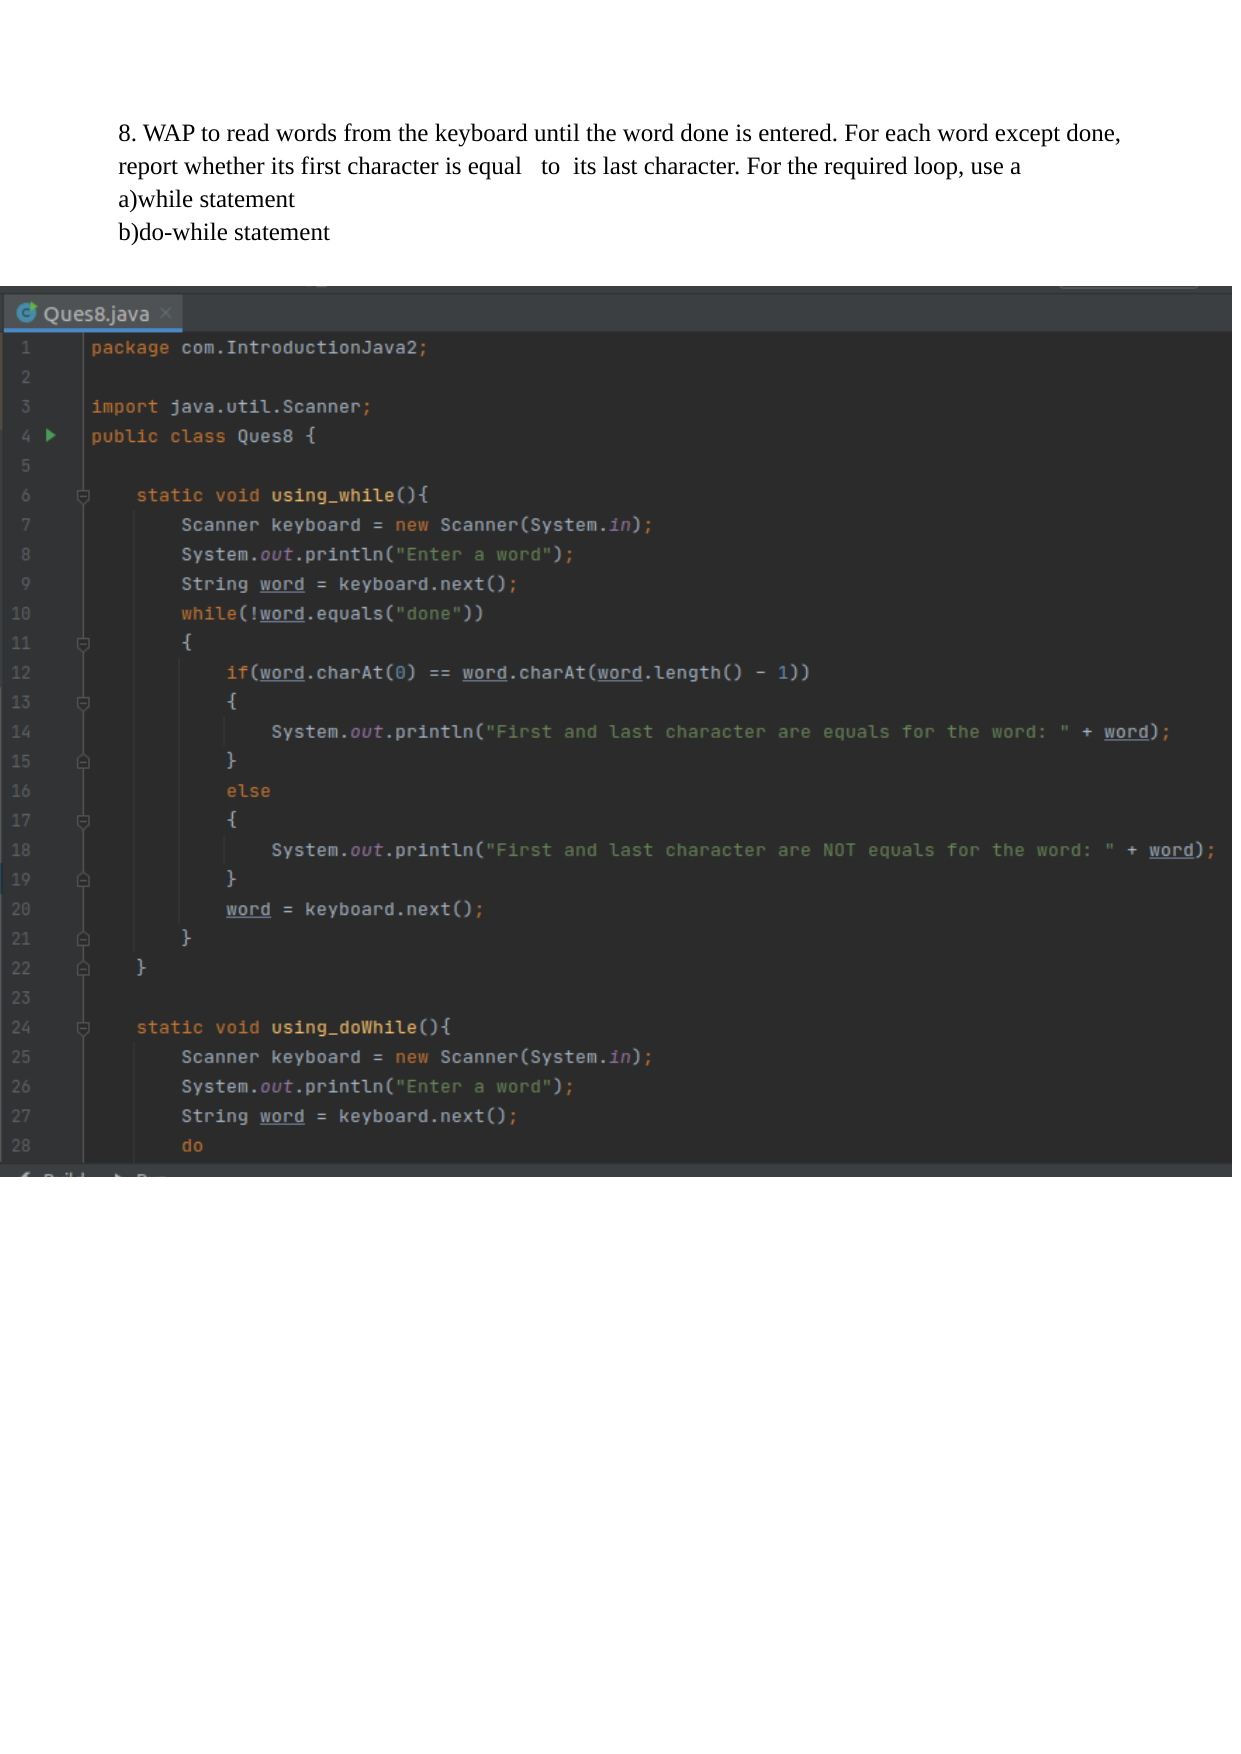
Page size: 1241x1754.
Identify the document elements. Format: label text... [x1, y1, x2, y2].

text 8. WAP to read words from the keyboard until the word done is entered. For each word except done, report whether its first character is equal to its last character. For the required loop, use a a)while statement b)do-while statement [118, 118, 1122, 246]
picture [0, 286, 1232, 1177]
